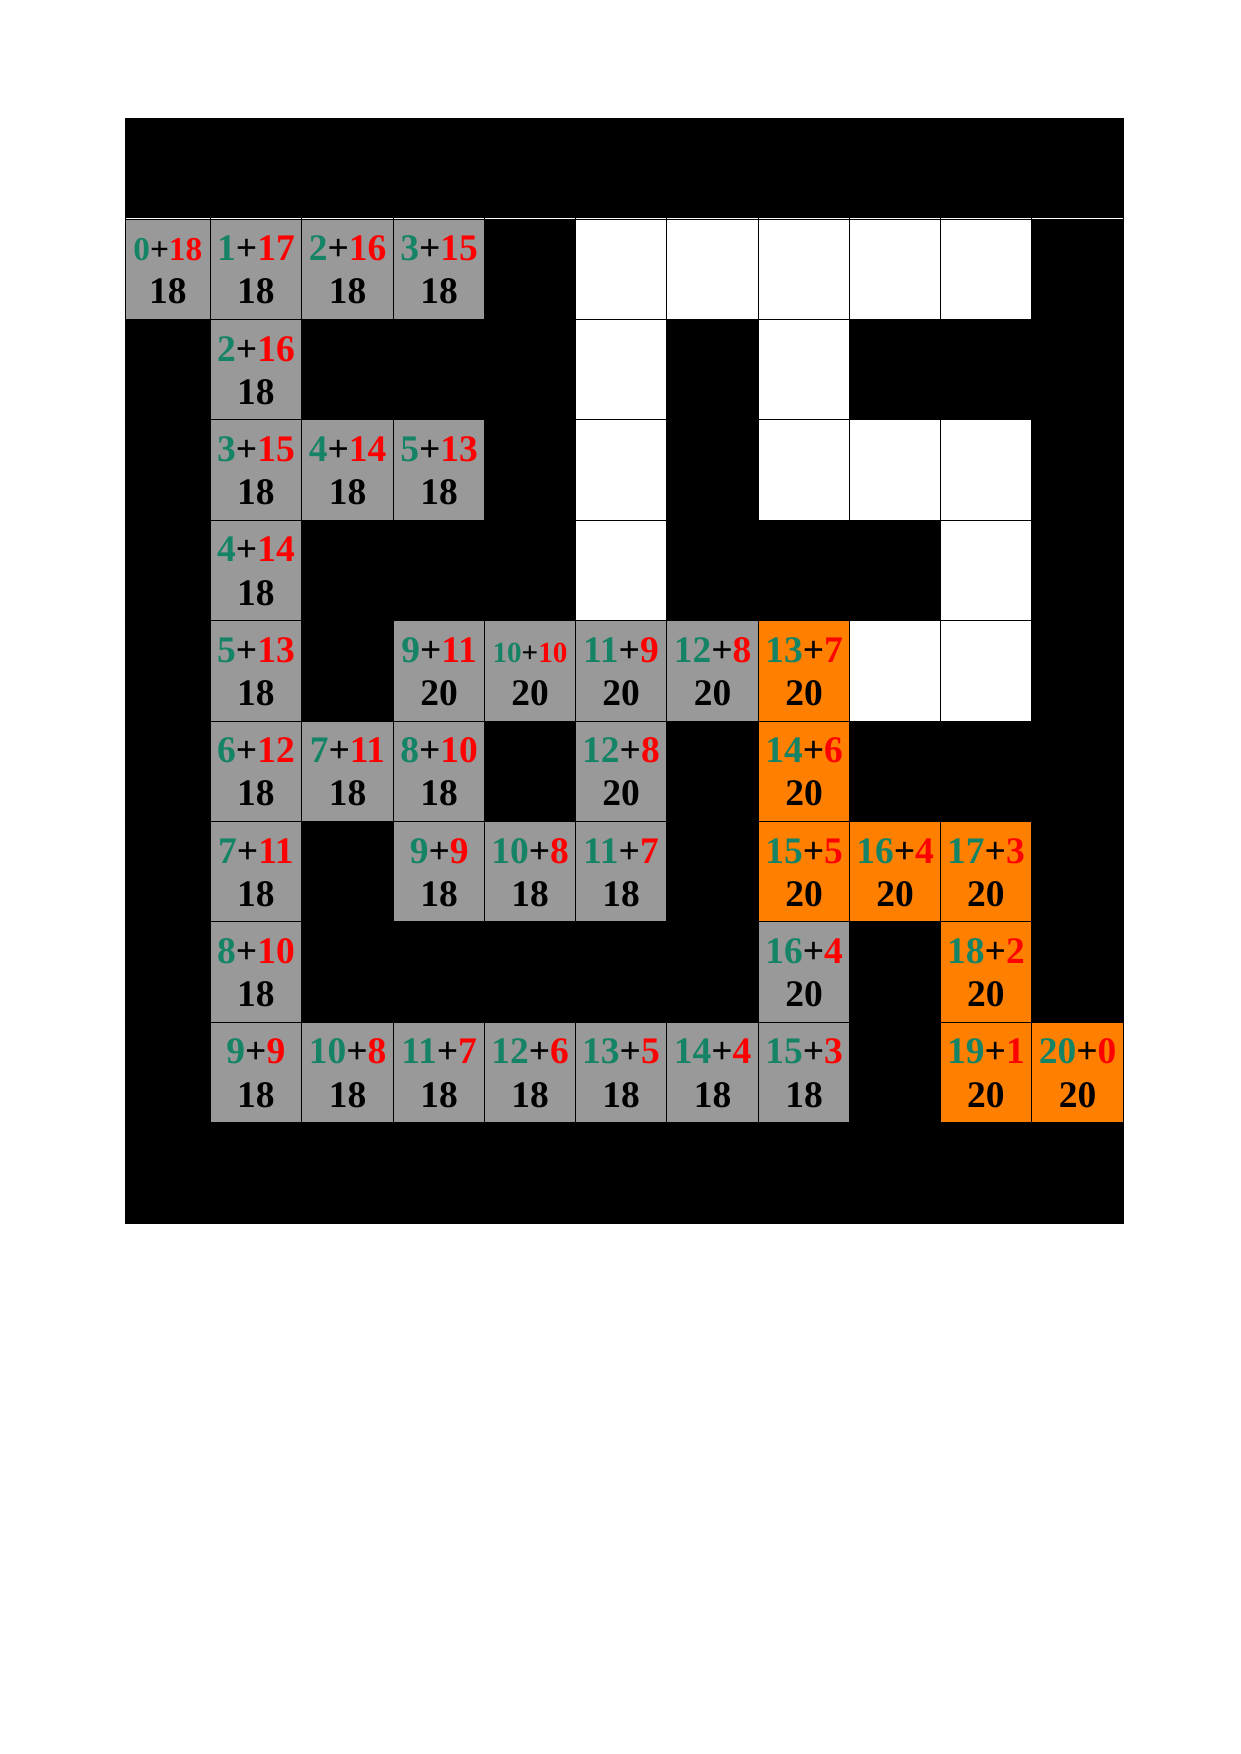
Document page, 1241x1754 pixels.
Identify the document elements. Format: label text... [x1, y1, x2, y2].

table_cell [667, 922, 758, 1022]
table_cell 9+9 18 [211, 1023, 301, 1122]
table_cell [126, 922, 210, 1022]
table_cell 16+4 20 [850, 822, 940, 921]
table_header [850, 119, 940, 218]
table_header [667, 119, 758, 218]
table_cell 12+8 20 [576, 722, 666, 821]
table_cell [211, 1123, 301, 1223]
table_cell [485, 922, 575, 1022]
table_cell [941, 521, 1031, 620]
table_cell [1032, 320, 1123, 419]
table_cell 13+7 20 [759, 621, 849, 721]
table_cell [667, 822, 758, 921]
table_cell [394, 922, 484, 1022]
table_cell [126, 621, 210, 721]
table_cell [759, 1123, 849, 1223]
table_cell 8+10 18 [211, 922, 301, 1022]
table_cell 11+7 18 [394, 1023, 484, 1122]
table_cell [667, 420, 758, 520]
table_cell [667, 521, 758, 620]
table_cell [941, 1123, 1031, 1223]
table_cell [850, 1023, 940, 1122]
table_header [302, 119, 393, 218]
table_cell [850, 320, 940, 419]
table_header [485, 119, 575, 218]
table_cell 13+5 18 [576, 1023, 666, 1122]
table_cell [485, 420, 575, 520]
table_cell [850, 1123, 940, 1223]
table_cell 10+10 20 [485, 621, 575, 721]
table_cell [850, 621, 940, 721]
table_cell [485, 521, 575, 620]
table_cell 15+5 20 [759, 822, 849, 921]
table_cell 9+11 20 [394, 621, 484, 721]
table_cell [485, 320, 575, 419]
table_cell [485, 220, 575, 319]
table_cell 11+7 18 [576, 822, 666, 921]
table_cell [1032, 922, 1123, 1022]
table_cell 3+15 18 [211, 420, 301, 520]
table_cell 14+6 20 [759, 722, 849, 821]
table_cell [850, 922, 940, 1022]
table_cell [1032, 822, 1123, 921]
table_cell 17+3 20 [941, 822, 1031, 921]
table_header [1032, 119, 1123, 218]
table_cell [759, 220, 849, 319]
table_cell [302, 1123, 393, 1223]
table_cell 2+16 18 [302, 220, 393, 319]
table_cell [667, 220, 758, 319]
table_cell 7+11 18 [302, 722, 393, 821]
table_cell [667, 320, 758, 419]
table_cell [576, 220, 666, 319]
table_cell [126, 521, 210, 620]
table_cell 10+8 18 [485, 822, 575, 921]
table_cell 4+14 18 [211, 521, 301, 620]
table_cell [302, 521, 393, 620]
table_cell 19+1 20 [941, 1023, 1031, 1122]
table_header [394, 119, 484, 218]
table_cell [302, 922, 393, 1022]
table_cell 7+11 18 [211, 822, 301, 921]
table_cell [302, 320, 393, 419]
table_cell 14+4 18 [667, 1023, 758, 1122]
table_cell [1032, 420, 1123, 520]
table_cell [302, 621, 393, 721]
table_cell 10+8 18 [302, 1023, 393, 1122]
table_cell 12+6 18 [485, 1023, 575, 1122]
table_cell 9+9 18 [394, 822, 484, 921]
table_cell [302, 822, 393, 921]
table_cell 16+4 20 [759, 922, 849, 1022]
table_cell 8+10 18 [394, 722, 484, 821]
table_cell 15+3 18 [759, 1023, 849, 1122]
table_cell [394, 320, 484, 419]
table_header [126, 119, 210, 218]
table_header [941, 119, 1031, 218]
table_cell [394, 521, 484, 620]
table_cell [576, 320, 666, 419]
table_header [211, 119, 301, 218]
table_cell [941, 420, 1031, 520]
table_cell [850, 722, 940, 821]
table_cell [1032, 722, 1123, 821]
table_cell 11+9 20 [576, 621, 666, 721]
table_cell 5+13 18 [394, 420, 484, 520]
table_cell [126, 320, 210, 419]
table_header [759, 119, 849, 218]
table_cell 0+18 18 [126, 220, 210, 319]
table_cell [394, 1123, 484, 1223]
table_cell [576, 420, 666, 520]
table_cell 3+15 18 [394, 220, 484, 319]
table_cell [485, 722, 575, 821]
table_cell 1+17 18 [211, 220, 301, 319]
table_cell 2+16 18 [211, 320, 301, 419]
table_cell [126, 1123, 210, 1223]
table_cell [941, 320, 1031, 419]
table_cell [667, 722, 758, 821]
table_cell [759, 320, 849, 419]
table_cell [126, 420, 210, 520]
table_cell [576, 1123, 666, 1223]
table_cell [1032, 621, 1123, 721]
table_cell 5+13 18 [211, 621, 301, 721]
table_cell [667, 1123, 758, 1223]
table_cell 4+14 18 [302, 420, 393, 520]
table_cell [126, 1023, 210, 1122]
table_cell [576, 521, 666, 620]
table_cell [941, 722, 1031, 821]
table_cell [850, 420, 940, 520]
table_cell 12+8 20 [667, 621, 758, 721]
table_cell [759, 420, 849, 520]
table_cell [759, 521, 849, 620]
table_cell [1032, 1123, 1123, 1223]
table_cell 6+12 18 [211, 722, 301, 821]
table_cell [485, 1123, 575, 1223]
table_cell 18+2 20 [941, 922, 1031, 1022]
table_cell [941, 220, 1031, 319]
table_cell [1032, 521, 1123, 620]
table_header [576, 119, 666, 218]
table_cell 20+0 20 [1032, 1023, 1123, 1122]
table_cell [126, 822, 210, 921]
table_cell [850, 220, 940, 319]
table_cell [576, 922, 666, 1022]
table_cell [941, 621, 1031, 721]
table_cell [126, 722, 210, 821]
table_cell [850, 521, 940, 620]
table_cell [1032, 220, 1123, 319]
